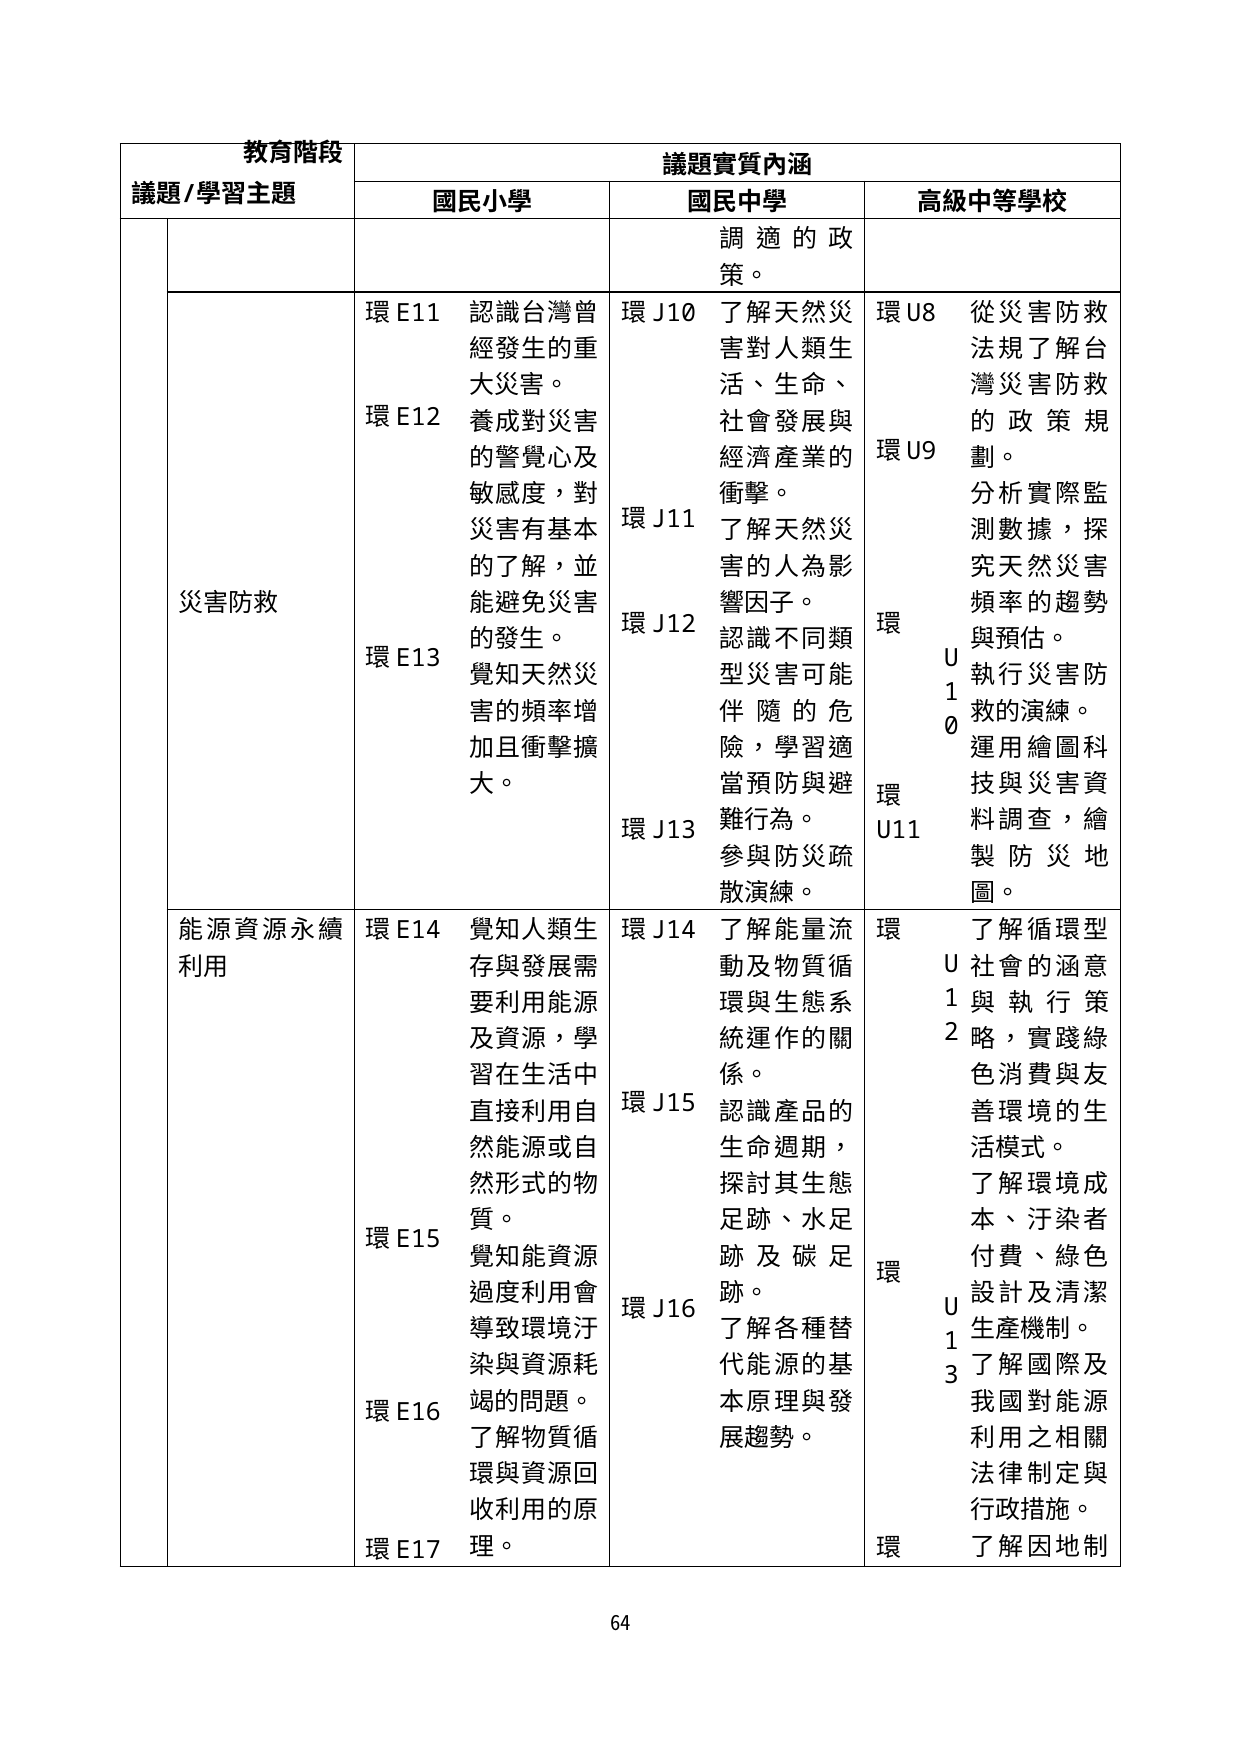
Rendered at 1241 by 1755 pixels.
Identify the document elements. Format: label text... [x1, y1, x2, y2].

table_cell [121, 219, 167, 1566]
table_cell 高級中等學校 [865, 182, 1120, 218]
table_cell 認識台灣曾經發生的重大災害。 養成對災害的警覺心及敏感度，對災害有基本的了解，並能避免災害的發生。 覺知天然災害的頻率增加且衝擊擴大。 [458, 293, 609, 909]
table_cell 環J10 環J11 環J12 環J13 [610, 293, 708, 909]
table_cell [168, 219, 354, 291]
table_cell [458, 219, 609, 291]
table_cell 國民小學 [355, 182, 609, 218]
table_cell 國民中學 [610, 182, 864, 218]
table_header 議題實質內涵 [355, 144, 1120, 181]
table_cell 環U8 環U9 環U10 環U11 [865, 293, 959, 909]
table_cell 了解能量流動及物質循環與生態系統運作的關係。 認識產品的生命週期，探討其生態足跡、水足跡及碳足跡。 了解各種替代能源的基本原理與發展趨勢。 [708, 910, 864, 1566]
table_cell 調適的政策。 [708, 219, 864, 291]
table_header 教育階段 議題/學習主題 [121, 144, 354, 218]
table_cell [355, 219, 458, 291]
table_cell 環E14 環E15 環E16 環E17 [355, 910, 458, 1566]
table_cell 了解循環型社會的涵意與執行策略，實踐綠色消費與友善環境的生活模式。 了解環境成本、汙染者付費、綠色設計及清潔生產機制。 了解國際及我國對能源利用之相關法律制定與行政措施。 了解因地制 [959, 910, 1120, 1566]
table_cell 了解天然災害對人類生活、生命、社會發展與經濟產業的衝擊。 了解天然災害的人為影響因子。 認識不同類型災害可能伴隨的危險，學習適當預防與避難行為。 參與防災疏散演練。 [708, 293, 864, 909]
table_cell [610, 219, 708, 291]
table_cell 從災害防救法規了解台灣災害防救的政策規劃。 分析實際監測數據，探究天然災害頻率的趨勢與預估。 執行災害防救的演練。 運用繪圖科技與災害資料調查，繪製防災地圖。 [959, 293, 1120, 909]
table_cell 環E11 環E12 環E13 [355, 293, 458, 909]
table_cell 災害防救 [168, 293, 354, 909]
table_cell 能源資源永續利用 [168, 910, 354, 1566]
table_cell 環U12 環U13 環 [865, 910, 959, 1566]
table_cell 環J14 環J15 環J16 [610, 910, 708, 1566]
table_cell [865, 219, 959, 291]
table_cell 覺知人類生存與發展需要利用能源及資源，學習在生活中直接利用自然能源或自然形式的物質。 覺知能資源過度利用會導致環境汙染與資源耗竭的問題。 了解物質循環與資源回收利用的原理。 [458, 910, 609, 1566]
table_cell [959, 219, 1120, 291]
